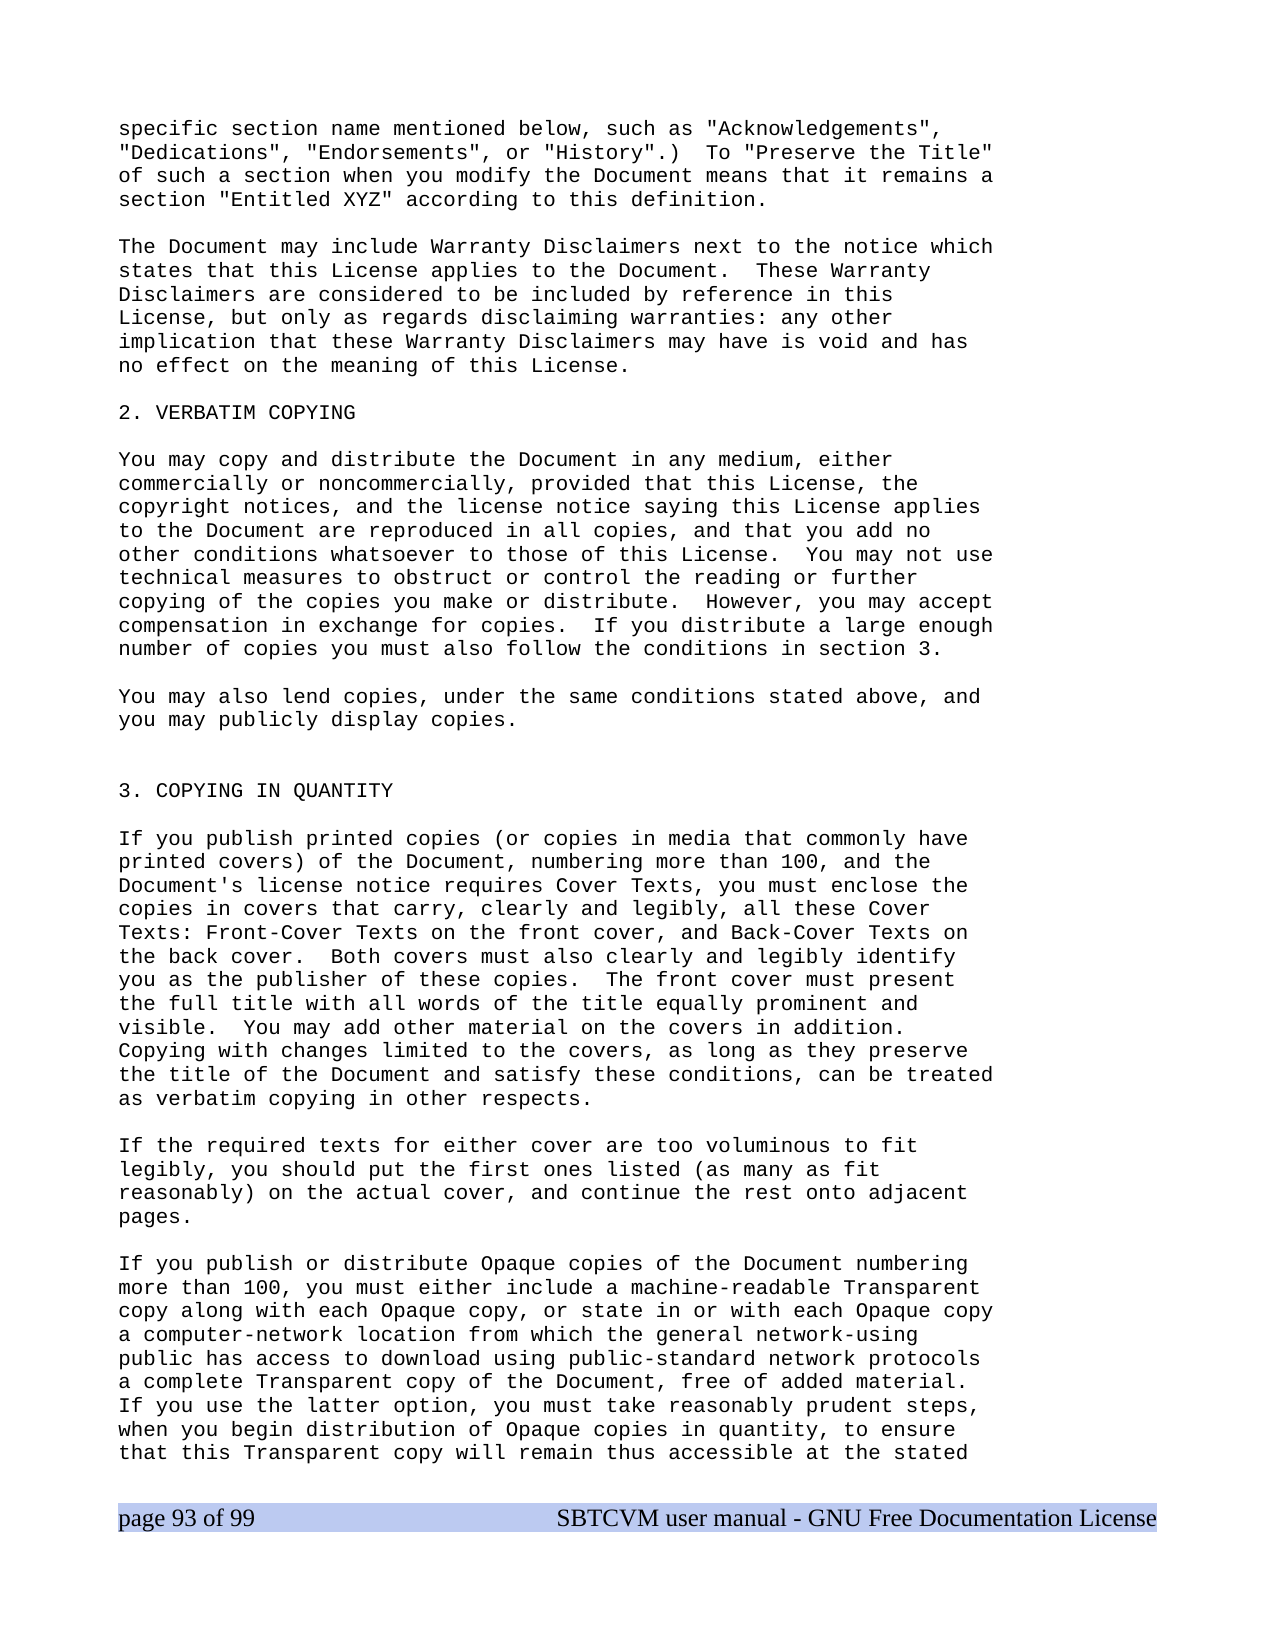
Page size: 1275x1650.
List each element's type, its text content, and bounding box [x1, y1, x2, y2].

text technical measures to obstruct or control the reading or further [118, 567, 1157, 591]
text copy along with each Opaque copy, or state in or with each Opaque copy [118, 1300, 1157, 1324]
text If the required texts for either cover are too voluminous to fit [118, 1135, 1157, 1158]
text Disclaimers are considered to be included by reference in this [118, 284, 1157, 307]
text as verbatim copying in other respects. [118, 1088, 1157, 1111]
text public has access to download using public-standard network protocols [118, 1348, 1157, 1371]
text a computer-network location from which the general network-using [118, 1324, 1157, 1348]
text a complete Transparent copy of the Document, free of added material. [118, 1371, 1157, 1395]
text copies in covers that carry, clearly and legibly, all these Cover [118, 898, 1157, 922]
text reasonably) on the actual cover, and continue the rest onto adjacent [118, 1182, 1157, 1206]
text legibly, you should put the first ones listed (as many as fit [118, 1158, 1157, 1182]
text The Document may include Warranty Disclaimers next to the notice which [118, 236, 1157, 260]
text the back cover. Both covers must also clearly and legibly identify [118, 946, 1157, 969]
text states that this License applies to the Document. These Warranty [118, 260, 1157, 284]
text visible. You may add other material on the covers in addition. [118, 1017, 1157, 1040]
text Texts: Front-Cover Texts on the front cover, and Back-Cover Texts on [118, 922, 1157, 946]
text section "Entitled XYZ" according to this definition. [118, 189, 1157, 213]
text If you use the latter option, you must take reasonably prudent steps, [118, 1395, 1157, 1419]
text "Dedications", "Endorsements", or "History".) To "Preserve the Title" [118, 142, 1157, 165]
text that this Transparent copy will remain thus accessible at the stated [118, 1442, 1157, 1466]
text implication that these Warranty Disclaimers may have is void and has [118, 331, 1157, 354]
text commercially or noncommercially, provided that this License, the [118, 473, 1157, 496]
text when you begin distribution of Opaque copies in quantity, to ensure [118, 1419, 1157, 1442]
text Copying with changes limited to the covers, as long as they preserve [118, 1040, 1157, 1064]
text copying of the copies you make or distribute. However, you may accept [118, 591, 1157, 615]
text you as the publisher of these copies. The front cover must present [118, 969, 1157, 993]
text printed covers) of the Document, numbering more than 100, and the [118, 851, 1157, 875]
text specific section name mentioned below, such as "Acknowledgements", [118, 118, 1157, 142]
text You may also lend copies, under the same conditions stated above, and [118, 686, 1157, 709]
text of such a section when you modify the Document means that it remains a [118, 165, 1157, 189]
text to the Document are reproduced in all copies, and that you add no [118, 520, 1157, 544]
text Document's license notice requires Cover Texts, you must enclose the [118, 875, 1157, 898]
text more than 100, you must either include a machine-readable Transparent [118, 1277, 1157, 1300]
text compensation in exchange for copies. If you distribute a large enough [118, 615, 1157, 638]
text License, but only as regards disclaiming warranties: any other [118, 307, 1157, 331]
text 3. COPYING IN QUANTITY [118, 780, 1157, 804]
text no effect on the meaning of this License. [118, 354, 1157, 378]
text If you publish or distribute Opaque copies of the Document numbering [118, 1253, 1157, 1277]
text other conditions whatsoever to those of this License. You may not use [118, 544, 1157, 567]
text number of copies you must also follow the conditions in section 3. [118, 638, 1157, 662]
text copyright notices, and the license notice saying this License applies [118, 496, 1157, 520]
text 2. VERBATIM COPYING [118, 402, 1157, 426]
text You may copy and distribute the Document in any medium, either [118, 449, 1157, 473]
text the full title with all words of the title equally prominent and [118, 993, 1157, 1017]
text If you publish printed copies (or copies in media that commonly have [118, 827, 1157, 851]
text pages. [118, 1206, 1157, 1229]
text the title of the Document and satisfy these conditions, can be treated [118, 1064, 1157, 1088]
text you may publicly display copies. [118, 709, 1157, 733]
